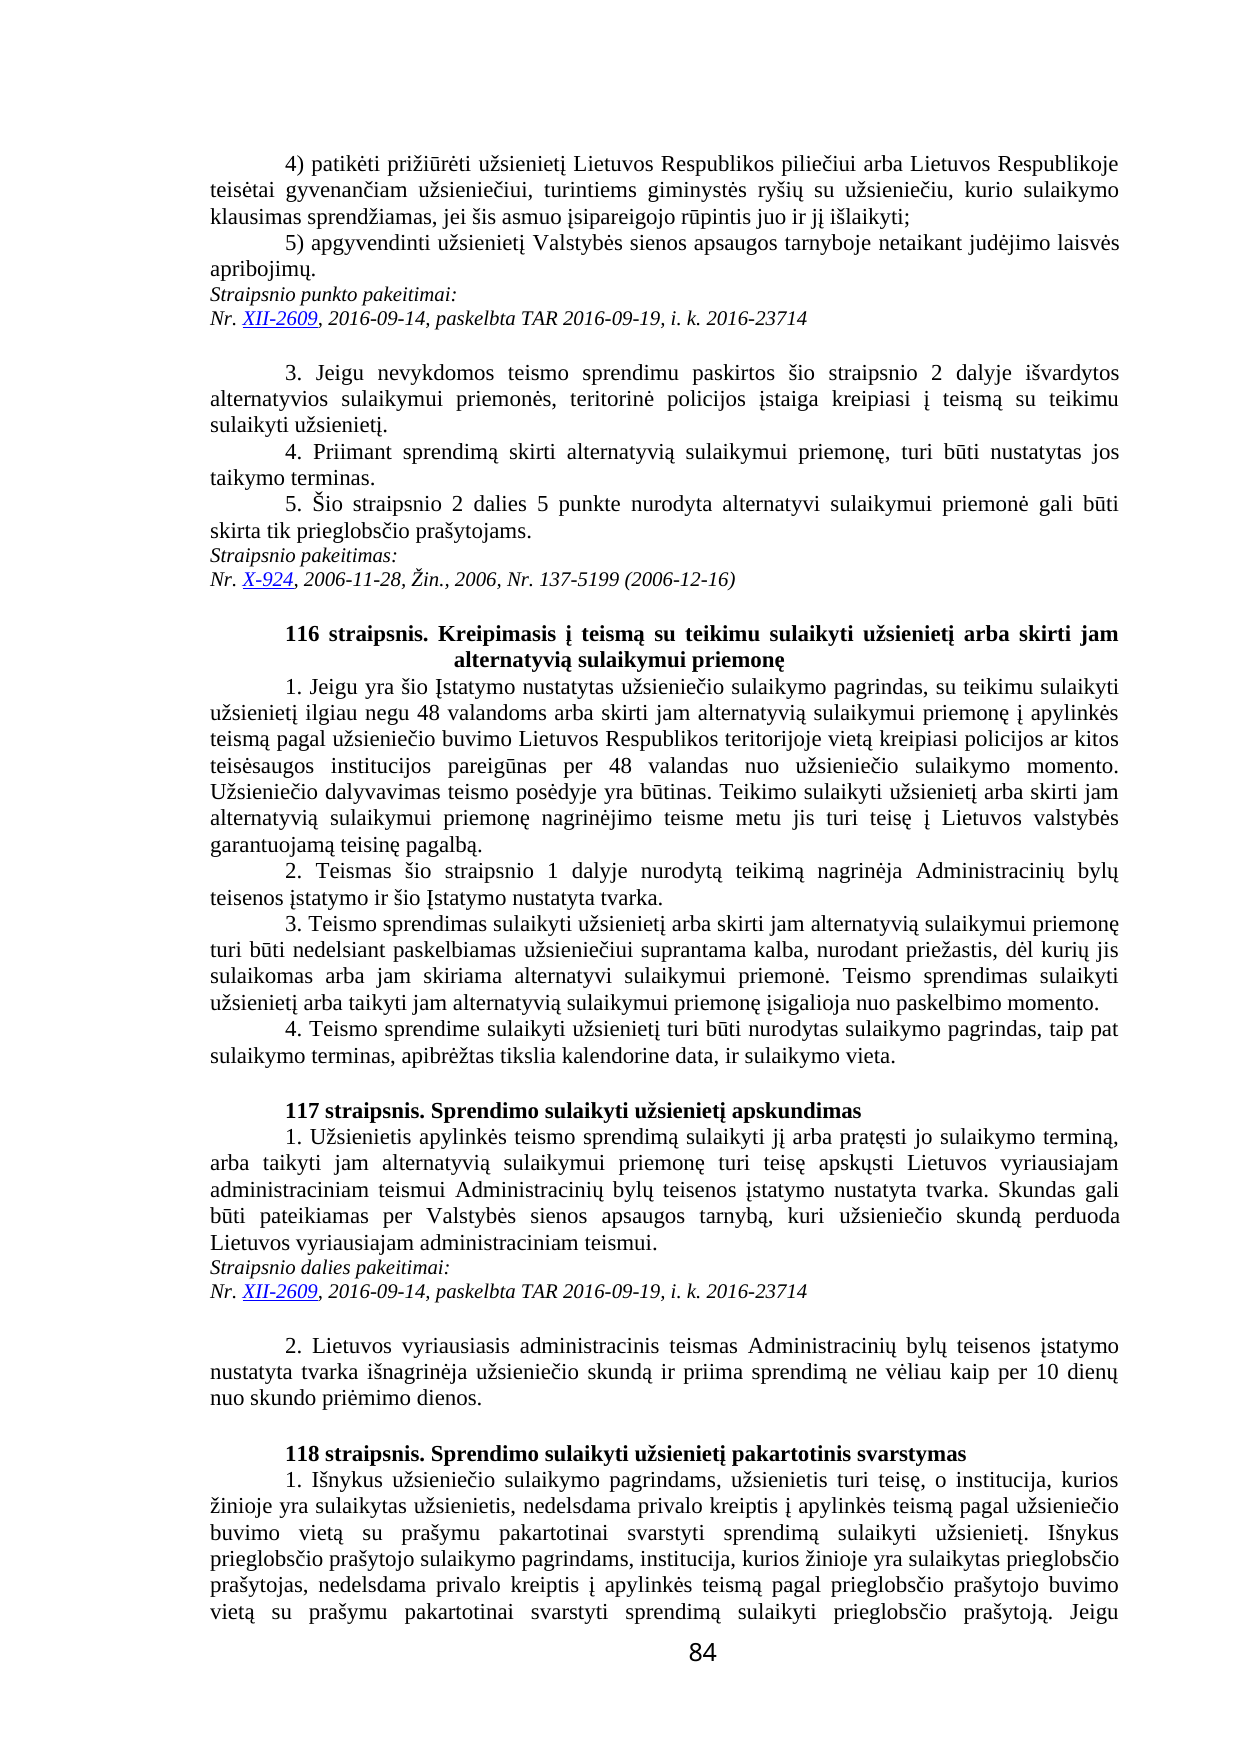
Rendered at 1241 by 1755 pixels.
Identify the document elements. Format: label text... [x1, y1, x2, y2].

text 5. Šio straipsnio 2 dalies 5 punkte nurodyta alternatyvi sulaikymui priemonė gali būti skirta tik prieglobsčio prašytojams. [210, 490, 1120, 543]
text 3. Jeigu nevykdomos teismo sprendimu paskirtos šio straipsnio 2 dalyje išvardytos alternatyvios sulaikymui priemonės, teritorinė policijos įstaiga kreipiasi į teismą su teikimu sulaikyti užsienietį. [210, 359, 1120, 438]
text 118 straipsnis. Sprendimo sulaikyti užsienietį pakartotinis svarstymas [210, 1439, 1120, 1466]
text Nr. XII-2609, 2016-09-14, paskelbta TAR 2016-09-19, i. k. 2016-23714 [210, 306, 1120, 330]
text 4. Teismo sprendime sulaikyti užsienietį turi būti nurodytas sulaikymo pagrindas, taip pat sulaikymo terminas, apibrėžtas tikslia kalendorine data, ir sulaikymo vieta. [210, 1015, 1120, 1068]
text Straipsnio dalies pakeitimai: [210, 1255, 1120, 1279]
text 1. Užsienietis apylinkės teismo sprendimą sulaikyti jį arba pratęsti jo sulaikymo terminą, arba taikyti jam alternatyvią sulaikymui priemonę turi teisę apskųsti Lietuvos vyriausiajam administraciniam teismui Administracinių bylų teisenos įstatymo nustatyta tvarka. Skundas gali būti pateikiamas per Valstybės sienos apsaugos tarnybą, kuri užsieniečio skundą perduoda Lietuvos vyriausiajam administraciniam teismui. [210, 1123, 1120, 1255]
text Straipsnio pakeitimas: [210, 543, 1120, 567]
text 117 straipsnis. Sprendimo sulaikyti užsienietį apskundimas [210, 1097, 1120, 1123]
text 3. Teismo sprendimas sulaikyti užsienietį arba skirti jam alternatyvią sulaikymui priemonę turi būti nedelsiant paskelbiamas užsieniečiui suprantama kalba, nurodant priežastis, dėl kurių jis sulaikomas arba jam skiriama alternatyvi sulaikymui priemonė. Teismo sprendimas sulaikyti užsienietį arba taikyti jam alternatyvią sulaikymui priemonę įsigalioja nuo paskelbimo momento. [210, 910, 1120, 1015]
text 116 straipsnis. Kreipimasis į teismą su teikimu sulaikyti užsienietį arba skirti jam alternatyvią sulaikymui priemonę [285, 620, 1120, 673]
text Nr. XII-2609, 2016-09-14, paskelbta TAR 2016-09-19, i. k. 2016-23714 [210, 1279, 1120, 1303]
text 4. Priimant sprendimą skirti alternatyvią sulaikymui priemonę, turi būti nustatytas jos taikymo terminas. [210, 438, 1120, 490]
text 2. Teismas šio straipsnio 1 dalyje nurodytą teikimą nagrinėja Administracinių bylų teisenos įstatymo ir šio Įstatymo nustatyta tvarka. [210, 857, 1120, 910]
text 1. Išnykus užsieniečio sulaikymo pagrindams, užsienietis turi teisę, o institucija, kurios žinioje yra sulaikytas užsienietis, nedelsdama privalo kreiptis į apylinkės teismą pagal užsieniečio buvimo vietą su prašymu pakartotinai svarstyti sprendimą sulaikyti užsienietį. Išnykus prieglobsčio prašytojo sulaikymo pagrindams, institucija, kurios žinioje yra sulaikytas prieglobsčio prašytojas, nedelsdama privalo kreiptis į apylinkės teismą pagal prieglobsčio prašytojo buvimo vietą su prašymu pakartotinai svarstyti sprendimą sulaikyti prieglobsčio prašytoją. Jeigu [210, 1466, 1120, 1624]
text 5) apgyvendinti užsienietį Valstybės sienos apsaugos tarnyboje netaikant judėjimo laisvės apribojimų. [210, 229, 1120, 282]
text 1. Jeigu yra šio Įstatymo nustatytas užsieniečio sulaikymo pagrindas, su teikimu sulaikyti užsienietį ilgiau negu 48 valandoms arba skirti jam alternatyvią sulaikymui priemonę į apylinkės teismą pagal užsieniečio buvimo Lietuvos Respublikos teritorijoje vietą kreipiasi policijos ar kitos teisėsaugos institucijos pareigūnas per 48 valandas nuo užsieniečio sulaikymo momento. Užsieniečio dalyvavimas teismo posėdyje yra būtinas. Teikimo sulaikyti užsienietį arba skirti jam alternatyvią sulaikymui priemonę nagrinėjimo teisme metu jis turi teisę į Lietuvos valstybės garantuojamą teisinę pagalbą. [210, 673, 1120, 857]
text 4) patikėti prižiūrėti užsienietį Lietuvos Respublikos piliečiui arba Lietuvos Respublikoje teisėtai gyvenančiam užsieniečiui, turintiems giminystės ryšių su užsieniečiu, kurio sulaikymo klausimas sprendžiamas, jei šis asmuo įsipareigojo rūpintis juo ir jį išlaikyti; [210, 150, 1120, 229]
text 2. Lietuvos vyriausiasis administracinis teismas Administracinių bylų teisenos įstatymo nustatyta tvarka išnagrinėja užsieniečio skundą ir priima sprendimą ne vėliau kaip per 10 dienų nuo skundo priėmimo dienos. [210, 1332, 1120, 1411]
text Straipsnio punkto pakeitimai: [210, 282, 1120, 306]
text Nr. X-924, 2006-11-28, Žin., 2006, Nr. 137-5199 (2006-12-16) [210, 567, 1120, 591]
